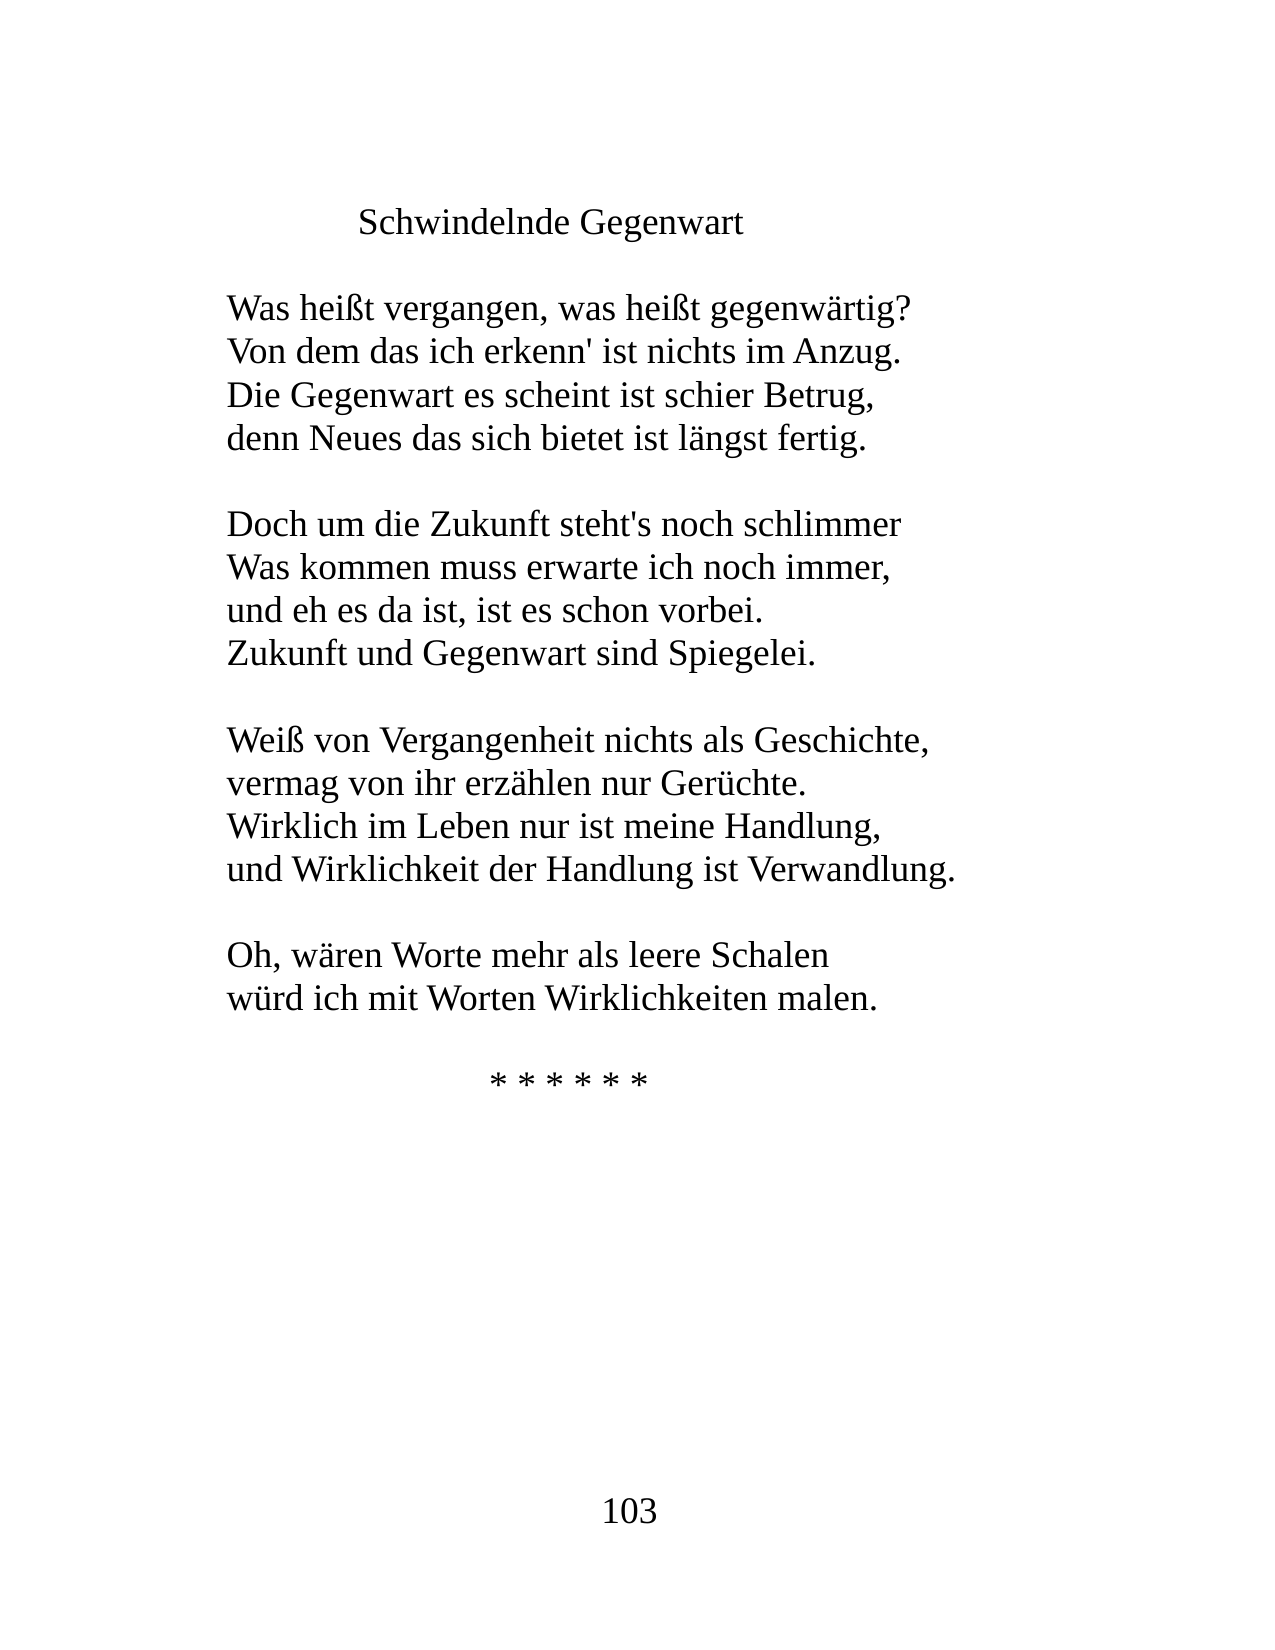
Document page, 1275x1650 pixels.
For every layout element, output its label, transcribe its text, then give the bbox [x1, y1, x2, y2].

text und Wirklichkeit der Handlung ist Verwandlung. [226, 846, 1157, 889]
text Zukunft und Gegenwart sind Spiegelei. [226, 631, 1157, 674]
text Schwindelnde Gegenwart [226, 199, 1157, 243]
text Weiß von Vergangenheit nichts als Geschichte, [226, 717, 1157, 760]
text und eh es da ist, ist es schon vorbei. [226, 588, 1157, 631]
text Von dem das ich erkenn' ist nichts im Anzug. [226, 329, 1157, 372]
text Wirklich im Leben nur ist meine Handlung, [226, 803, 1157, 846]
text Doch um die Zukunft steht's noch schlimmer [226, 501, 1157, 544]
text würd ich mit Worten Wirklichkeiten malen. [226, 976, 1157, 1019]
text Die Gegenwart es scheint ist schier Betrug, [226, 372, 1157, 415]
text vermag von ihr erzählen nur Gerüchte. [226, 760, 1157, 803]
text * * * * * * [226, 1062, 1157, 1105]
text Was kommen muss erwarte ich noch immer, [226, 544, 1157, 588]
text Was heißt vergangen, was heißt gegenwärtig? [226, 286, 1157, 329]
text denn Neues das sich bietet ist längst fertig. [226, 415, 1157, 458]
text Oh, wären Worte mehr als leere Schalen [226, 933, 1157, 976]
